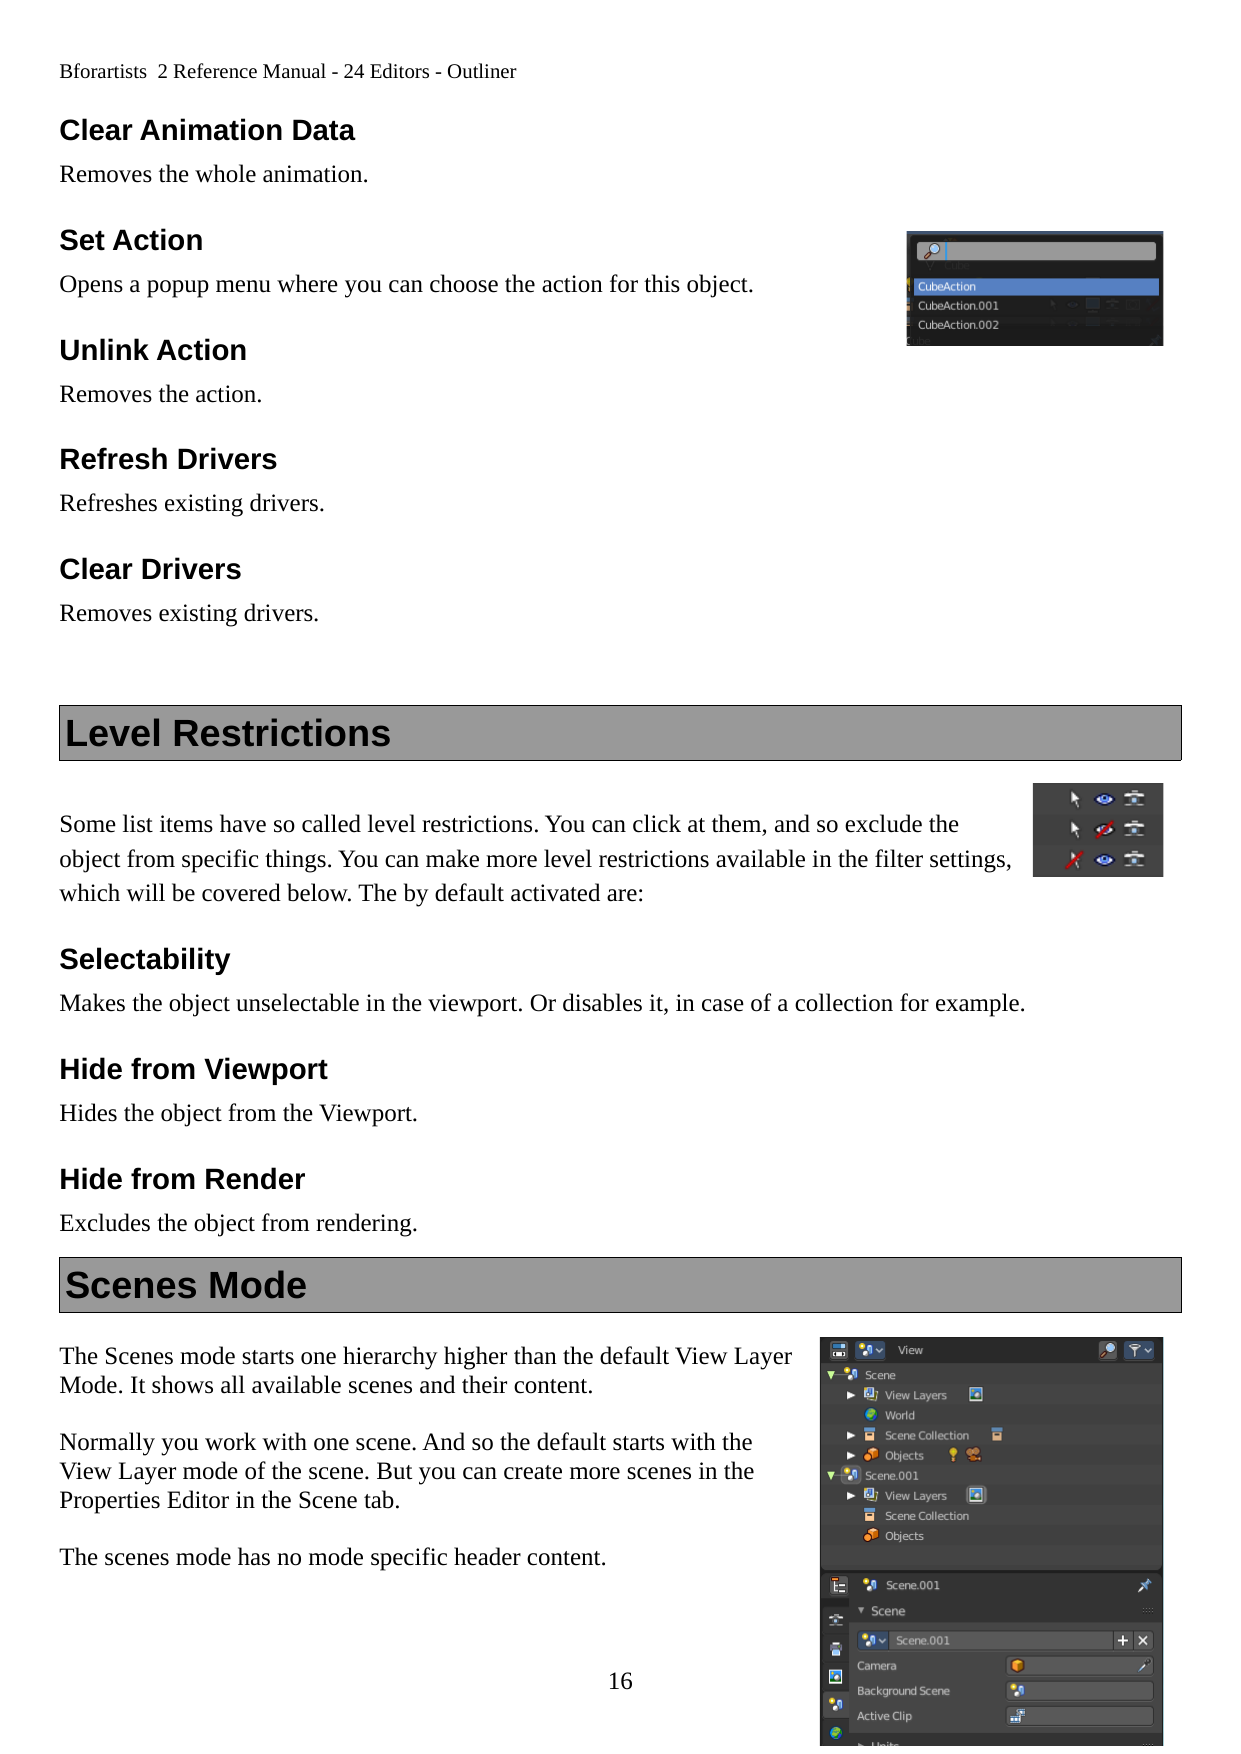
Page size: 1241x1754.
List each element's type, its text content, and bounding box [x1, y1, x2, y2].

text Opens a popup menu where you can choose the action for this object. [59, 269, 906, 297]
text Removes the whole animation. [59, 159, 1181, 188]
picture [819, 1337, 1164, 1746]
text Hides the object from the Viewport. [59, 1098, 1181, 1127]
table_header Level Restrictions [60, 706, 1181, 760]
text Removes existing drivers. [59, 598, 1181, 627]
subtitle Refresh Drivers [59, 442, 1181, 476]
text Excludes the object from rendering. [59, 1208, 1181, 1237]
subtitle Unlink Action [59, 332, 1181, 366]
subtitle Clear Animation Data [59, 113, 1181, 146]
text Removes the action. [59, 379, 1181, 407]
text Normally you work with one scene. And so the default starts with the View Layer mode of the scene. But you can create more scenes in the Properties Editor in the Scene tab. [59, 1427, 819, 1514]
text Some list items have so called level restrictions. You can click at them, and so exclude the object from specific things. You can make more level restrictions available in the filter settings, which will be covered below. The by default activated are: [59, 809, 1181, 907]
text Makes the object unselectable in the viewport. Or disables it, in case of a collection for example. [59, 988, 1181, 1017]
text Refreshes existing drivers. [59, 488, 1181, 517]
subtitle Set Action [59, 222, 1181, 256]
subtitle Hide from Render [59, 1162, 1181, 1196]
table_header Scenes Mode [60, 1258, 1181, 1312]
subtitle Hide from Viewport [59, 1052, 1181, 1086]
text The Scenes mode starts one hierarchy higher than the default View Layer Mode. It shows all available scenes and their content. [59, 1341, 819, 1399]
subtitle Clear Drivers [59, 552, 1181, 586]
picture [1032, 783, 1164, 877]
text The scenes mode has no mode specific header content. [59, 1542, 819, 1571]
picture [906, 231, 1164, 346]
subtitle Selectability [59, 942, 1181, 976]
